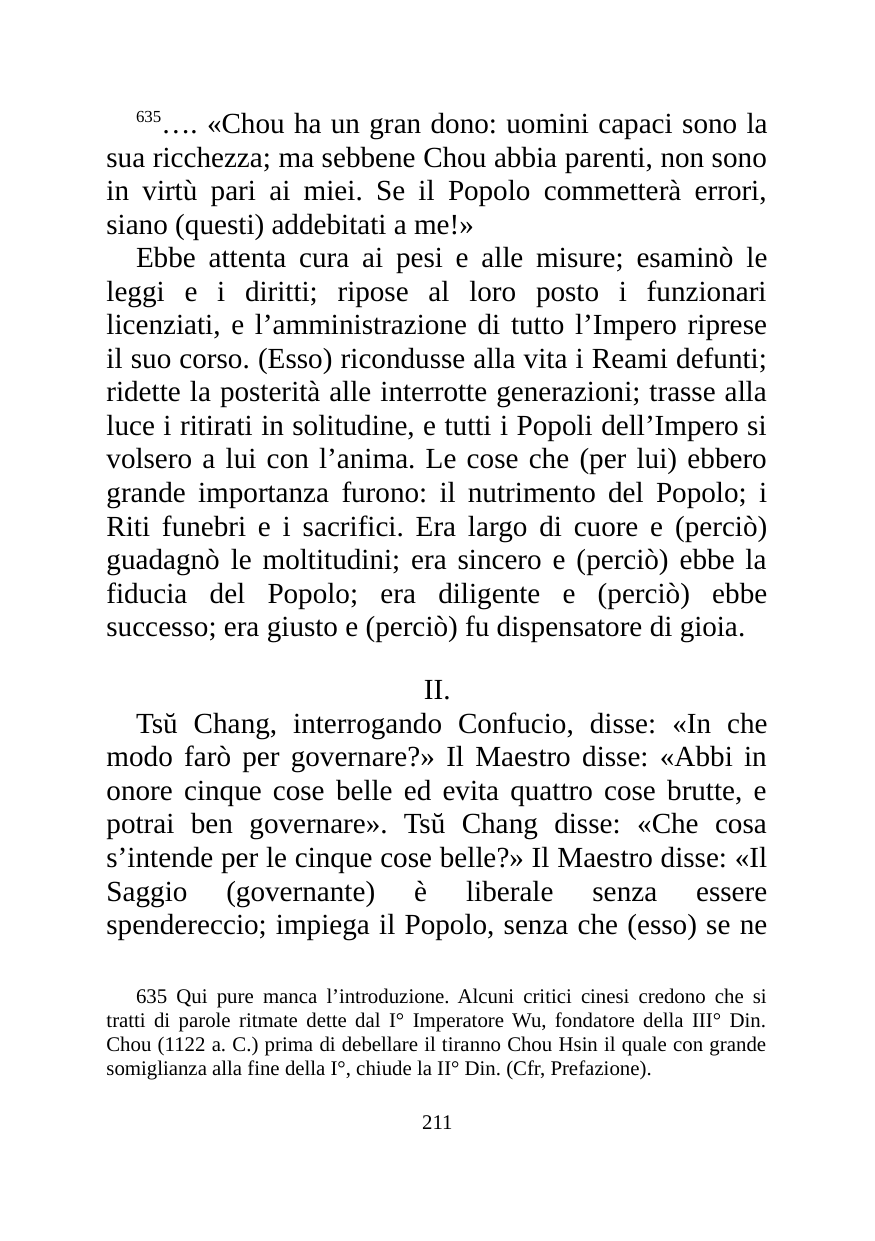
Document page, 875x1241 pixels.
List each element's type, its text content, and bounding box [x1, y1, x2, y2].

text II. [106, 672, 768, 706]
text …. «Chou ha un gran dono: uomini capaci sono la sua ricchezza; ma sebbene Chou abbia parenti, non sono in virtù pari ai miei. Se il Popolo commetterà errori, siano (questi) addebitati a me!» [106, 106, 768, 240]
text Tsŭ Chang, interrogando Confucio, disse: «In che modo farò per governare?» Il Maestro disse: «Abbi in onore cinque cose belle ed evita quattro cose brutte, e potrai ben governare». Tsŭ Chang disse: «Che cosa s’intende per le cinque cose belle?» Il Maestro disse: «Il Saggio (governante) è liberale senza essere spendereccio; impiega il Popolo, senza che (esso) se ne [106, 706, 768, 941]
text Ebbe attenta cura ai pesi e alle misure; esaminò le leggi e i diritti; ripose al loro posto i funzionari licenziati, e l’amministrazione di tutto l’Impero riprese il suo corso. (Esso) ricondusse alla vita i Reami defunti; ridette la posterità alle interrotte generazioni; trasse alla luce i ritirati in solitudine, e tutti i Popoli dell’Impero si volsero a lui con l’anima. Le cose che (per lui) ebbero grande importanza furono: il nutrimento del Popolo; i Riti funebri e i sacrifici. Era largo di cuore e (perciò) guadagnò le moltitudini; era sincero e (perciò) ebbe la fiducia del Popolo; era diligente e (perciò) ebbe successo; era giusto e (perciò) fu dispensatore di gioia. [106, 240, 768, 643]
text Qui pure manca l’introduzione. Alcuni critici cinesi credono che si tratti di parole ritmate dette dal I° Imperatore Wu, fondatore della III° Din. Chou (1122 a. C.) prima di debellare il tiranno Chou Hsin il quale con grande somiglianza alla fine della I°, chiude la II° Din. (Cfr, Prefazione). [106, 984, 768, 1080]
